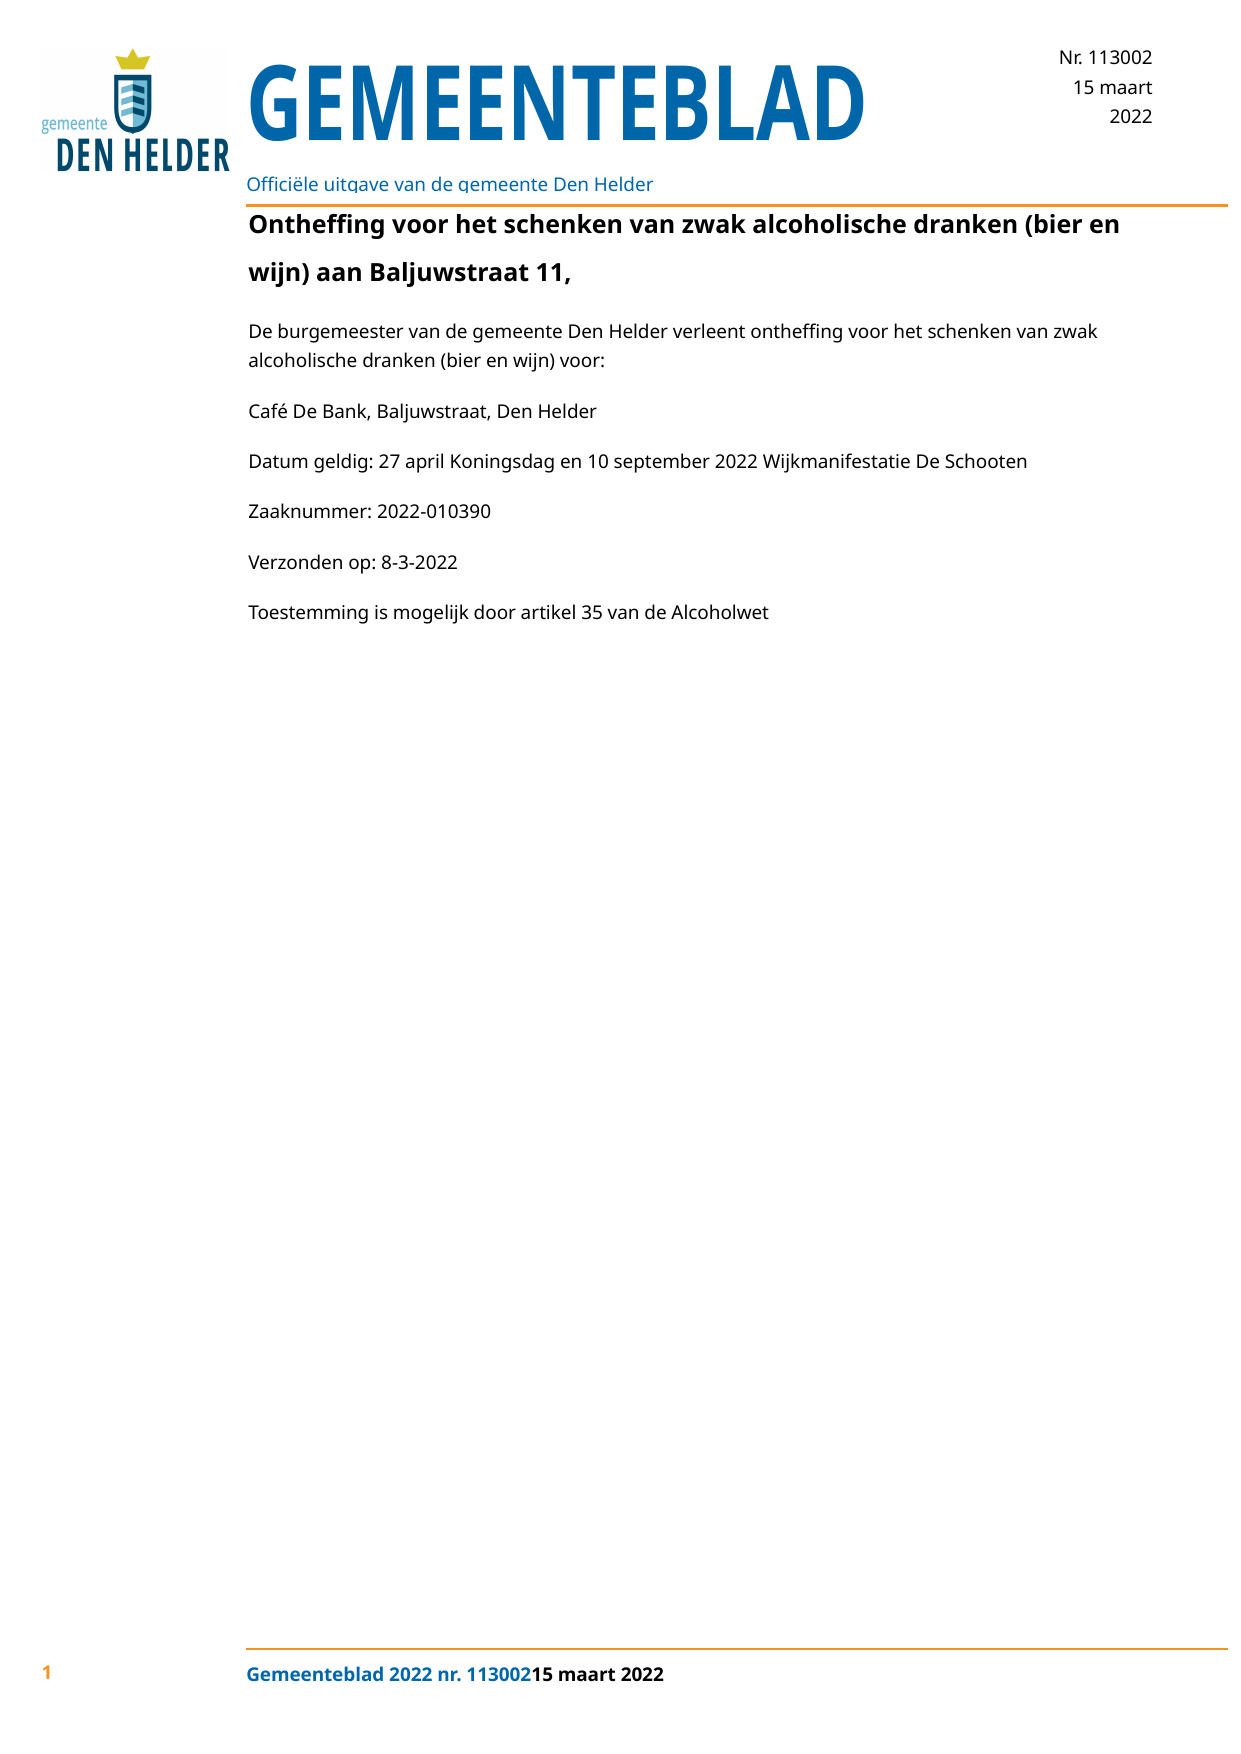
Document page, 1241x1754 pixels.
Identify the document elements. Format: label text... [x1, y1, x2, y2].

picture [100, 154, 106, 172]
text Toestemming is mogelijk door artikel 35 van de Alcoholwet [248, 599, 1152, 625]
picture [63, 144, 68, 165]
text Café De Bank, Baljuwstraat, Den Helder [248, 398, 1152, 424]
text Zaaknummer: 2022-010390 [248, 499, 1152, 524]
text De burgemeester van de gemeente Den Helder verleent ontheffing voor het schenken van zwak alcoholische dranken (bier en wijn) voor: [248, 318, 1152, 373]
picture [41, 47, 231, 172]
text Verzonden op: 8-3-2022 [248, 549, 1152, 575]
text Ontheffing voor het schenken van zwak alcoholische dranken (bier en wijn) aan Baljuwstraat 11, [248, 207, 1152, 288]
text Datum geldig: 27 april Koningsdag en 10 september 2022 Wijkmanifestatie De Schooten [248, 448, 1152, 474]
picture [220, 160, 224, 172]
picture [130, 157, 135, 172]
picture [182, 144, 187, 165]
